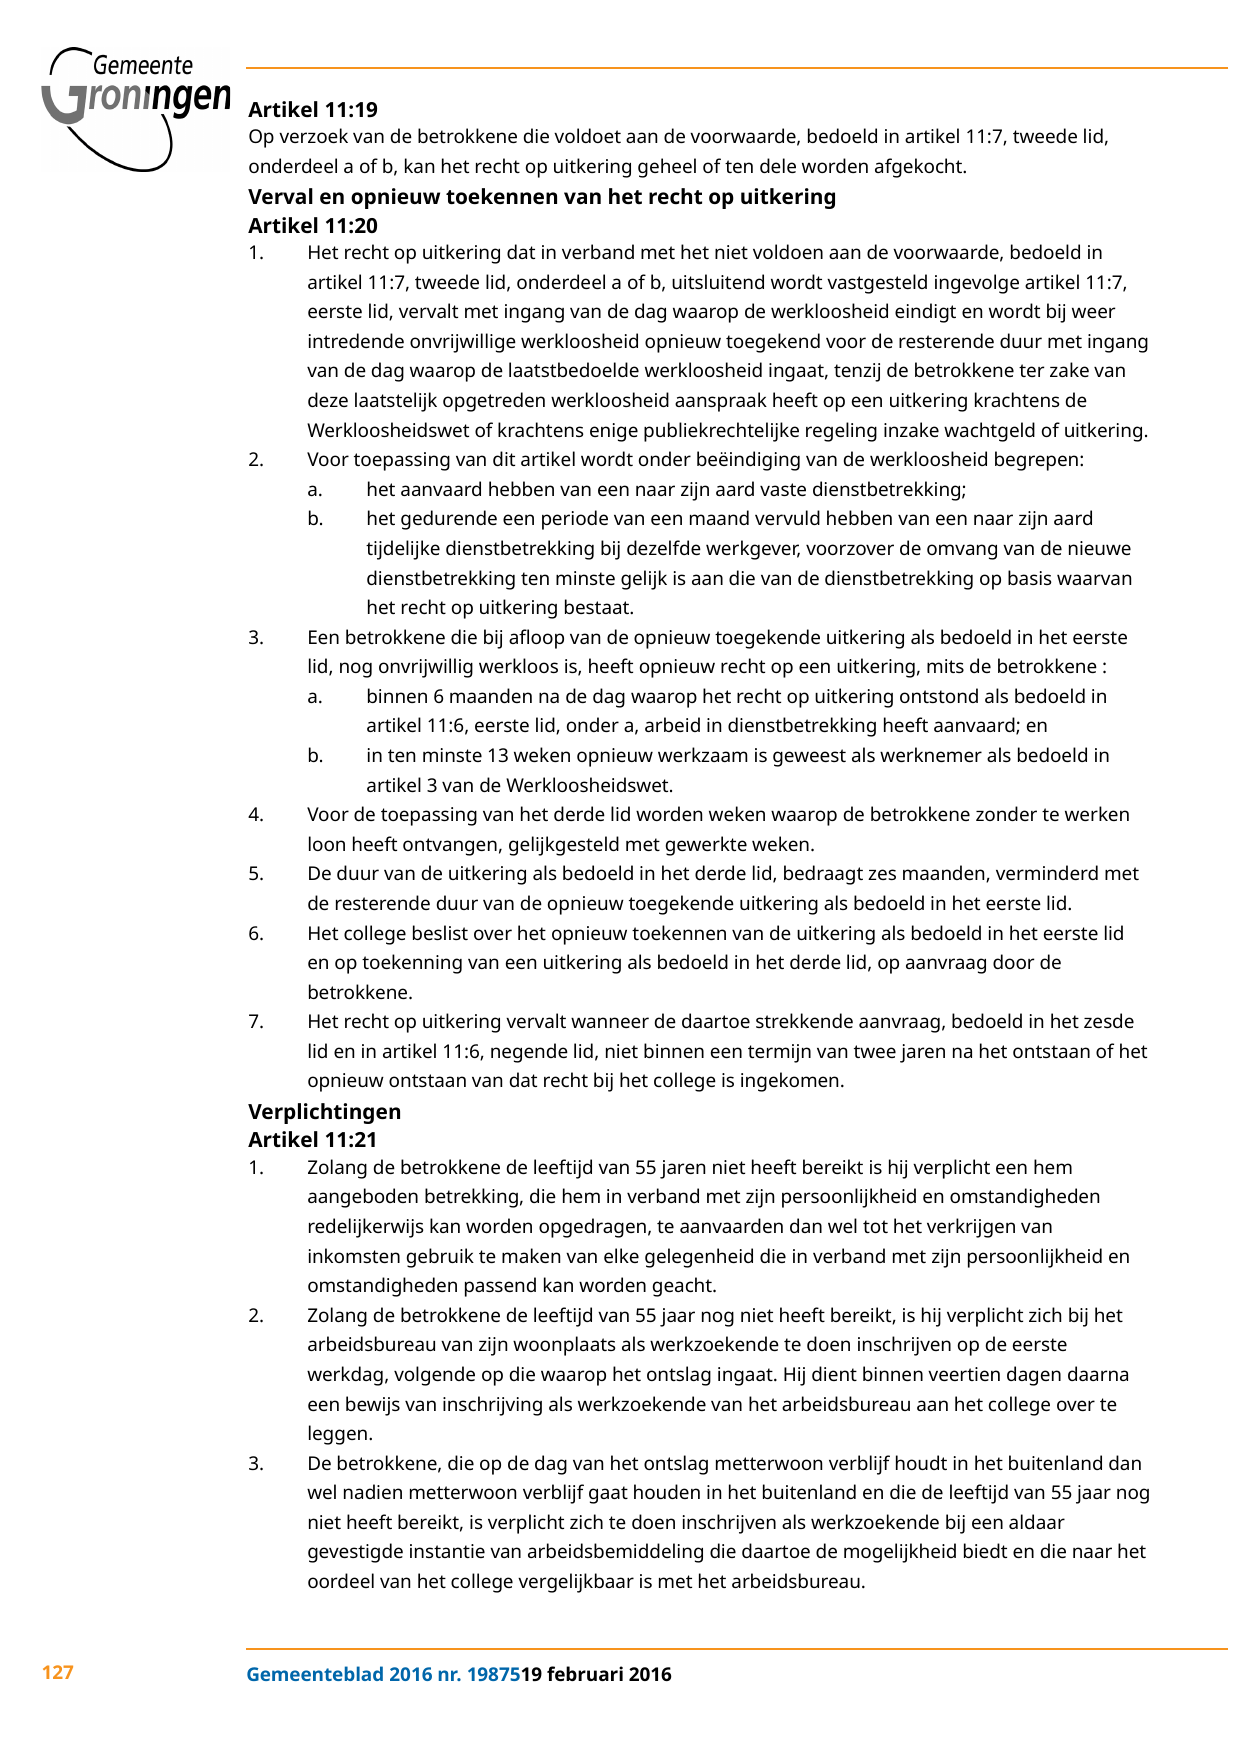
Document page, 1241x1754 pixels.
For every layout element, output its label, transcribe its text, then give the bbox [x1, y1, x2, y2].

list het gedurende een periode van een maand vervuld hebben van een naar zijn aard tijdelijke dienstbetrekking bij dezelfde werkgever, voorzover de omvang van de nieuwe dienstbetrekking ten minste gelijk is aan die van de dienstbetrekking op basis waarvan het recht op uitkering bestaat. [307, 506, 1152, 620]
text Op verzoek van de betrokkene die voldoet aan de voorwaarde, bedoeld in artikel 11:7, tweede lid, onderdeel a of b, kan het recht op uitkering geheel of ten dele worden afgekocht. [248, 123, 1152, 178]
list Voor de toepassing van het derde lid worden weken waarop de betrokkene zonder te werken loon heeft ontvangen, gelijkgesteld met gewerkte weken. [248, 801, 1152, 857]
list De betrokkene, die op de dag van het ontslag metterwoon verblijf houdt in het buitenland dan wel nadien metterwoon verblijf gaat houden in het buitenland en die de leeftijd van 55 jaar nog niet heeft bereikt, is verplicht zich te doen inschrijven als werkzoekende bij een aldaar gevestigde instantie van arbeidsbemiddeling die daartoe de mogelijkheid biedt en die naar het oordeel van het college vergelijkbaar is met het arbeidsbureau. [248, 1450, 1152, 1594]
list Voor toepassing van dit artikel wordt onder beëindiging van de werkloosheid begrepen: [248, 446, 1152, 472]
text Verval en opnieuw toekennen van het recht op uitkering [248, 182, 1152, 211]
text Artikel 11:19 [248, 95, 1152, 123]
list Zolang de betrokkene de leeftijd van 55 jaren niet heeft bereikt is hij verplicht een hem aangeboden betrekking, die hem in verband met zijn persoonlijkheid en omstandigheden redelijkerwijs kan worden opgedragen, te aanvaarden dan wel tot het verkrijgen van inkomsten gebruik te maken van elke gelegenheid die in verband met zijn persoonlijkheid en omstandigheden passend kan worden geacht. [248, 1154, 1152, 1298]
list in ten minste 13 weken opnieuw werkzaam is geweest als werknemer als bedoeld in artikel 3 van de Werkloosheidswet. [307, 742, 1152, 797]
list binnen 6 maanden na de dag waarop het recht op uitkering ontstond als bedoeld in artikel 11:6, eerste lid, onder a, arbeid in dienstbetrekking heeft aanvaard; en [307, 683, 1152, 738]
list Het recht op uitkering vervalt wanneer de daartoe strekkende aanvraag, bedoeld in het zesde lid en in artikel 11:6, negende lid, niet binnen een termijn van twee jaren na het ontstaan of het opnieuw ontstaan van dat recht bij het college is ingekomen. [248, 1008, 1152, 1093]
picture [41, 47, 231, 172]
list Het college beslist over het opnieuw toekennen van de uitkering als bedoeld in het eerste lid en op toekenning van een uitkering als bedoeld in het derde lid, op aanvraag door de betrokkene. [248, 920, 1152, 1004]
list De duur van de uitkering als bedoeld in het derde lid, bedraagt zes maanden, verminderd met de resterende duur van de opnieuw toegekende uitkering als bedoeld in het eerste lid. [248, 861, 1152, 916]
list Een betrokkene die bij afloop van de opnieuw toegekende uitkering als bedoeld in het eerste lid, nog onvrijwillig werkloos is, heeft opnieuw recht op een uitkering, mits de betrokkene : [248, 624, 1152, 679]
text Artikel 11:20 [248, 211, 1152, 239]
list het aanvaard hebben van een naar zijn aard vaste dienstbetrekking; [307, 476, 1152, 502]
text Artikel 11:21 [248, 1126, 1152, 1154]
list Het recht op uitkering dat in verband met het niet voldoen aan de voorwaarde, bedoeld in artikel 11:7, tweede lid, onderdeel a of b, uitsluitend wordt vastgesteld ingevolge artikel 11:7, eerste lid, vervalt met ingang van de dag waarop de werkloosheid eindigt en wordt bij weer intredende onvrijwillige werkloosheid opnieuw toegekend voor de resterende duur met ingang van de dag waarop de laatstbedoelde werkloosheid ingaat, tenzij de betrokkene ter zake van deze laatstelijk opgetreden werkloosheid aanspraak heeft op een uitkering krachtens de Werkloosheidswet of krachtens enige publiekrechtelijke regeling inzake wachtgeld of uitkering. [248, 239, 1152, 442]
text Verplichtingen [248, 1097, 1152, 1126]
list Zolang de betrokkene de leeftijd van 55 jaar nog niet heeft bereikt, is hij verplicht zich bij het arbeidsbureau van zijn woonplaats als werkzoekende te doen inschrijven op de eerste werkdag, volgende op die waarop het ontslag ingaat. Hij dient binnen veertien dagen daarna een bewijs van inschrijving als werkzoekende van het arbeidsbureau aan het college over te leggen. [248, 1302, 1152, 1446]
